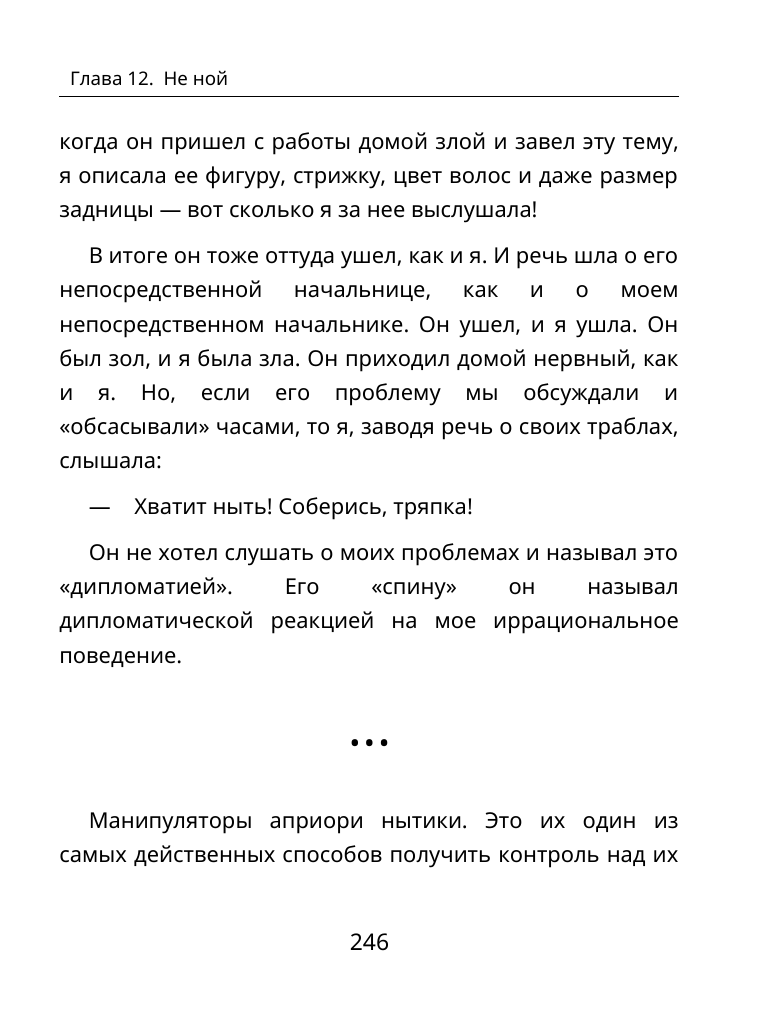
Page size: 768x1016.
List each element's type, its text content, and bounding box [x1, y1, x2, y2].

text когда он пришел с работы домой злой и завел эту тему, я описала ее фигуру, стрижку, цвет волос и даже размер задницы — вот сколько я за нее выслушала! [59, 126, 679, 224]
text Он не хотел слушать о моих проблемах и называл это «дипломатией». Его «спину» он называл дипломатической реакцией на мое иррациональное поведение. [59, 537, 679, 669]
subtitle • • • [59, 727, 679, 758]
text В итоге он тоже оттуда ушел, как и я. И речь шла о его непосредственной начальнице, как и о моем непосредственном начальнике. Он ушел, и я ушла. Он был зол, и я была зла. Он приходил домой нервный, как и я. Но, если его проблему мы обсуждали и «обсасывали» часами, то я, заводя речь о своих траблах, слышала: [59, 240, 679, 475]
text Манипуляторы априори нытики. Это их один из самых действенных способов получить контроль над их [59, 805, 679, 869]
list Хватит ныть! Соберись, тряпка! [59, 491, 679, 521]
